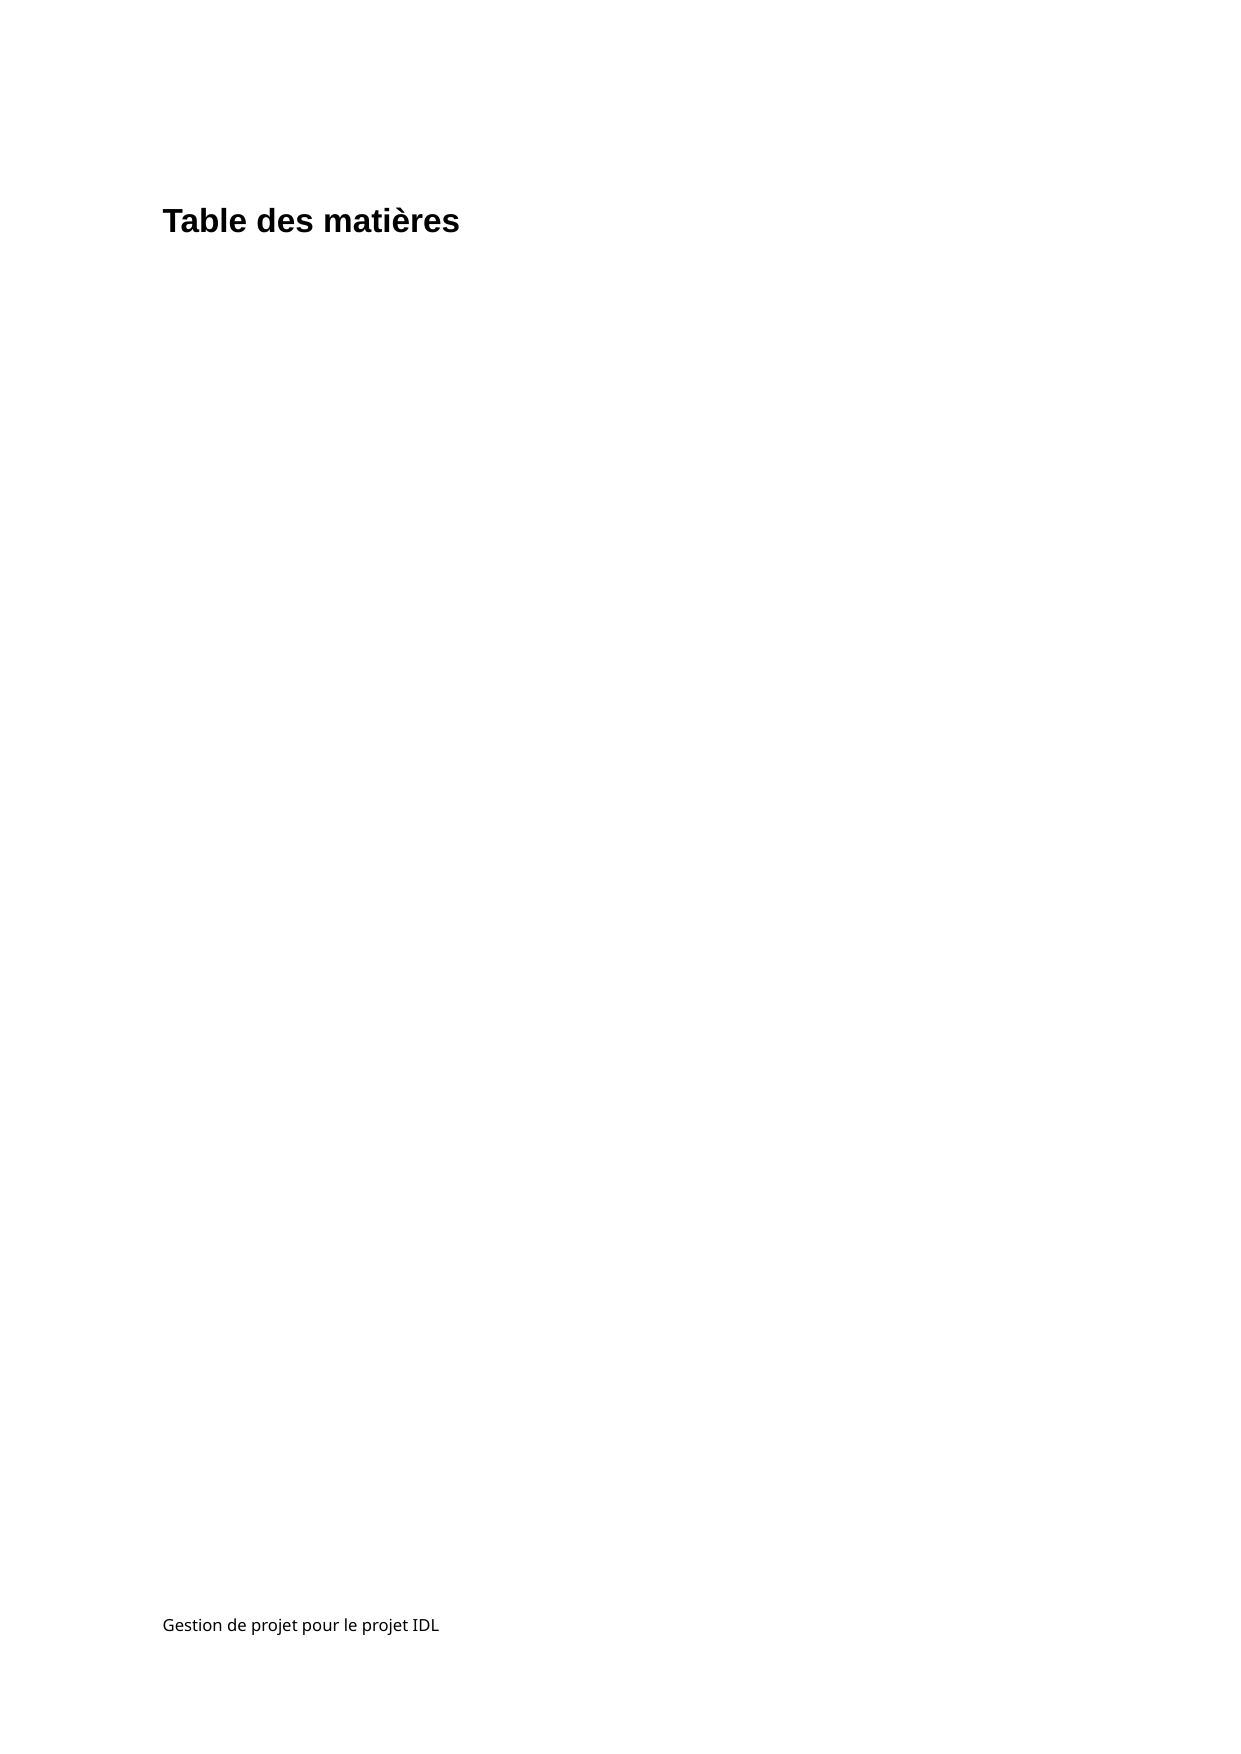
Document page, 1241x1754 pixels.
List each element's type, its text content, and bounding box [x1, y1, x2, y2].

subtitle Table des matières [162, 201, 1137, 240]
